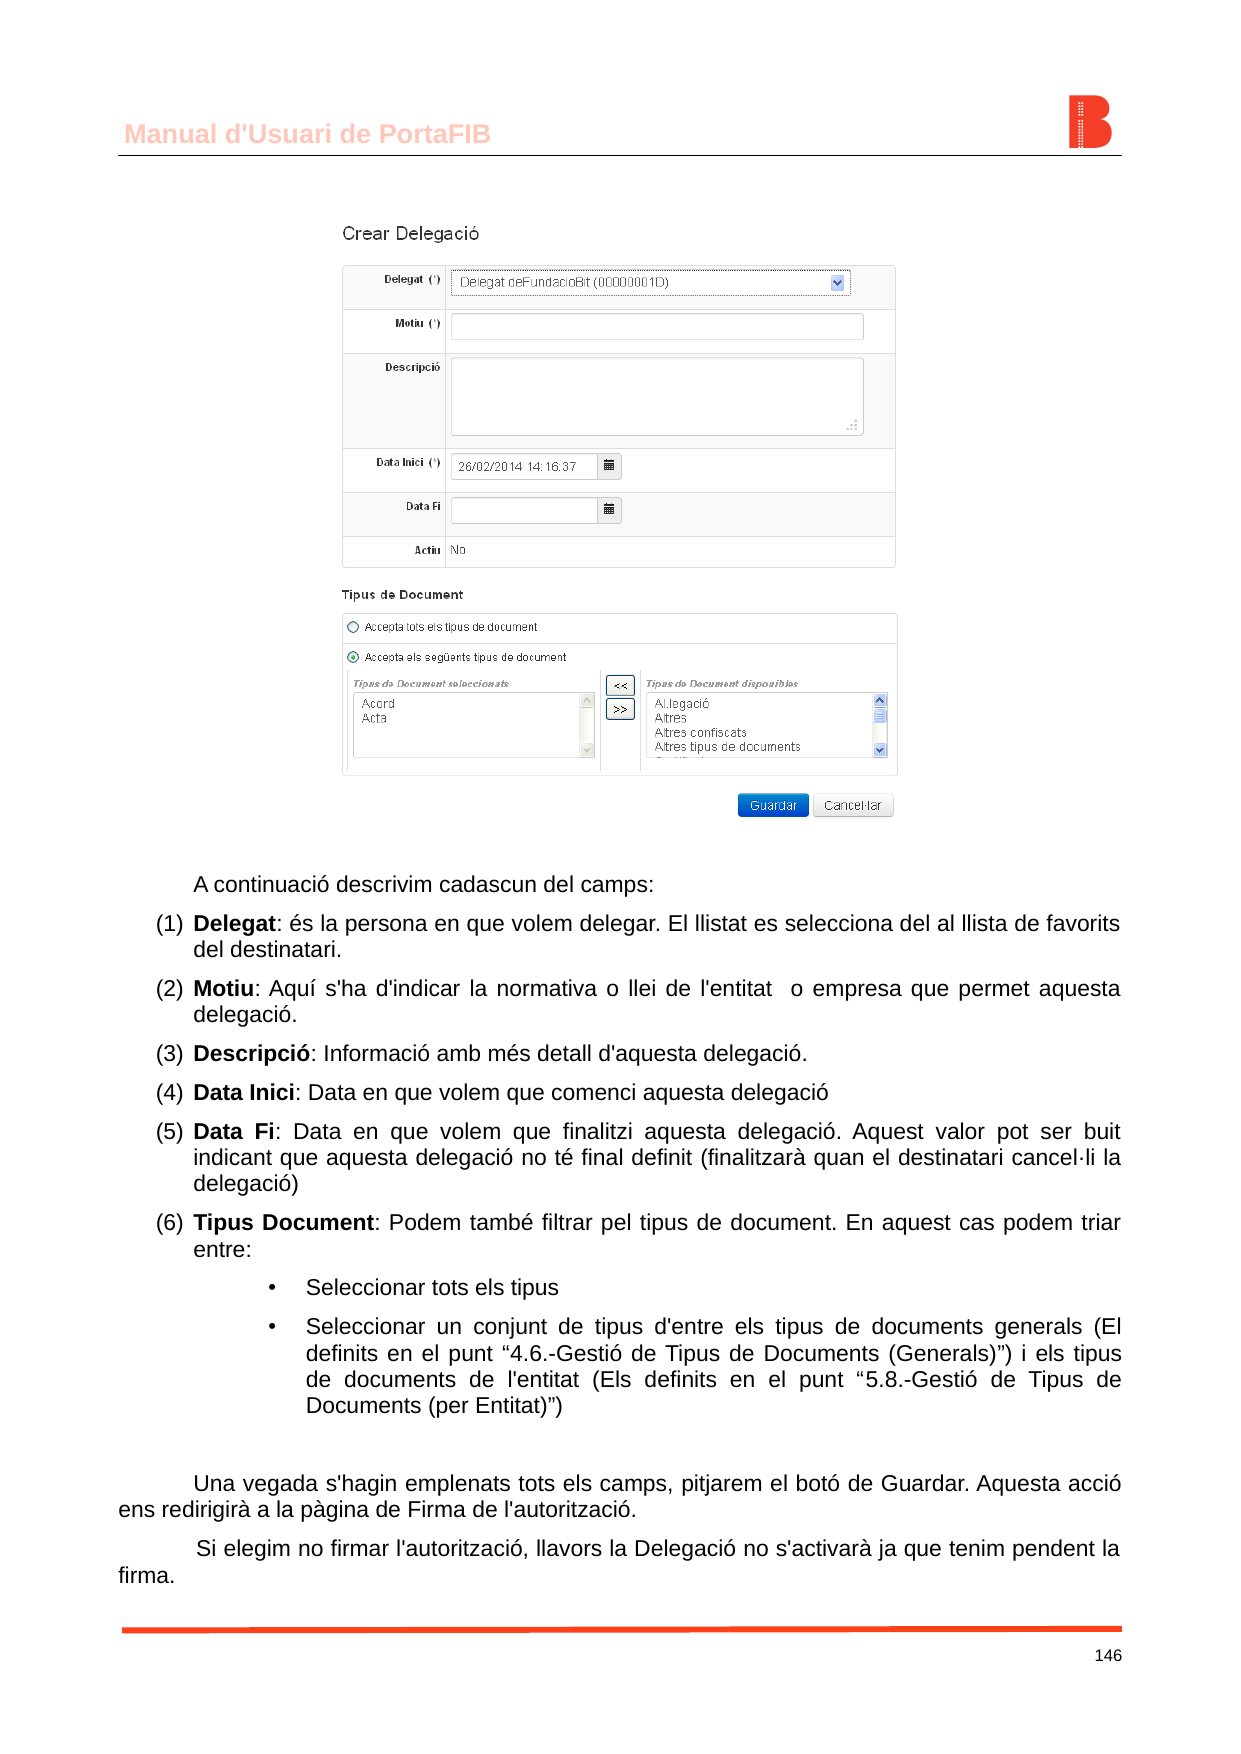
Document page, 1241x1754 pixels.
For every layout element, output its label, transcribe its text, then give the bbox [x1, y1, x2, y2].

list Delegat: és la persona en que volem delegar. El llistat es selecciona del al llista de favorits del destinatari. [156, 909, 1122, 962]
list Tipus Document: Podem també filtrar pel tipus de document. En aquest cas podem triar entre: [156, 1209, 1122, 1262]
text A continuació descrivim cadascun del camps: [118, 871, 1122, 897]
picture [1063, 94, 1117, 150]
picture [328, 215, 912, 820]
list Motiu: Aquí s'ha d'indicar la normativa o llei de l'entitat o empresa que permet aquesta delegació. [156, 975, 1122, 1027]
text Si elegim no firmar l'autorització, llavors la Delegació no s'activarà ja que tenim pendent la firma. [118, 1535, 1122, 1588]
list Data Fi: Data en que volem que finalitzi aquesta delegació. Aquest valor pot ser buit indicant que aquesta delegació no té final definit (finalitzarà quan el destinatari cancel·li la delegació) [156, 1118, 1122, 1197]
text Una vegada s'hagin emplenats tots els camps, pitjarem el botó de Guardar. Aquesta acció ens redirigirà a la pàgina de Firma de l'autorització. [118, 1470, 1122, 1523]
list Seleccionar un conjunt de tipus d'entre els tipus de documents generals (El definits en el punt “4.6.-Gestió de Tipus de Documents (Generals)”) i els tipus de documents de l'entitat (Els definits en el punt “5.8.-Gestió de Tipus de Documents (per Entitat)”) [268, 1313, 1122, 1419]
list Data Inici: Data en que volem que comenci aquesta delegació [156, 1079, 1122, 1105]
list Seleccionar tots els tipus [268, 1274, 1122, 1301]
list Descripció: Informació amb més detall d'aquesta delegació. [156, 1040, 1122, 1066]
